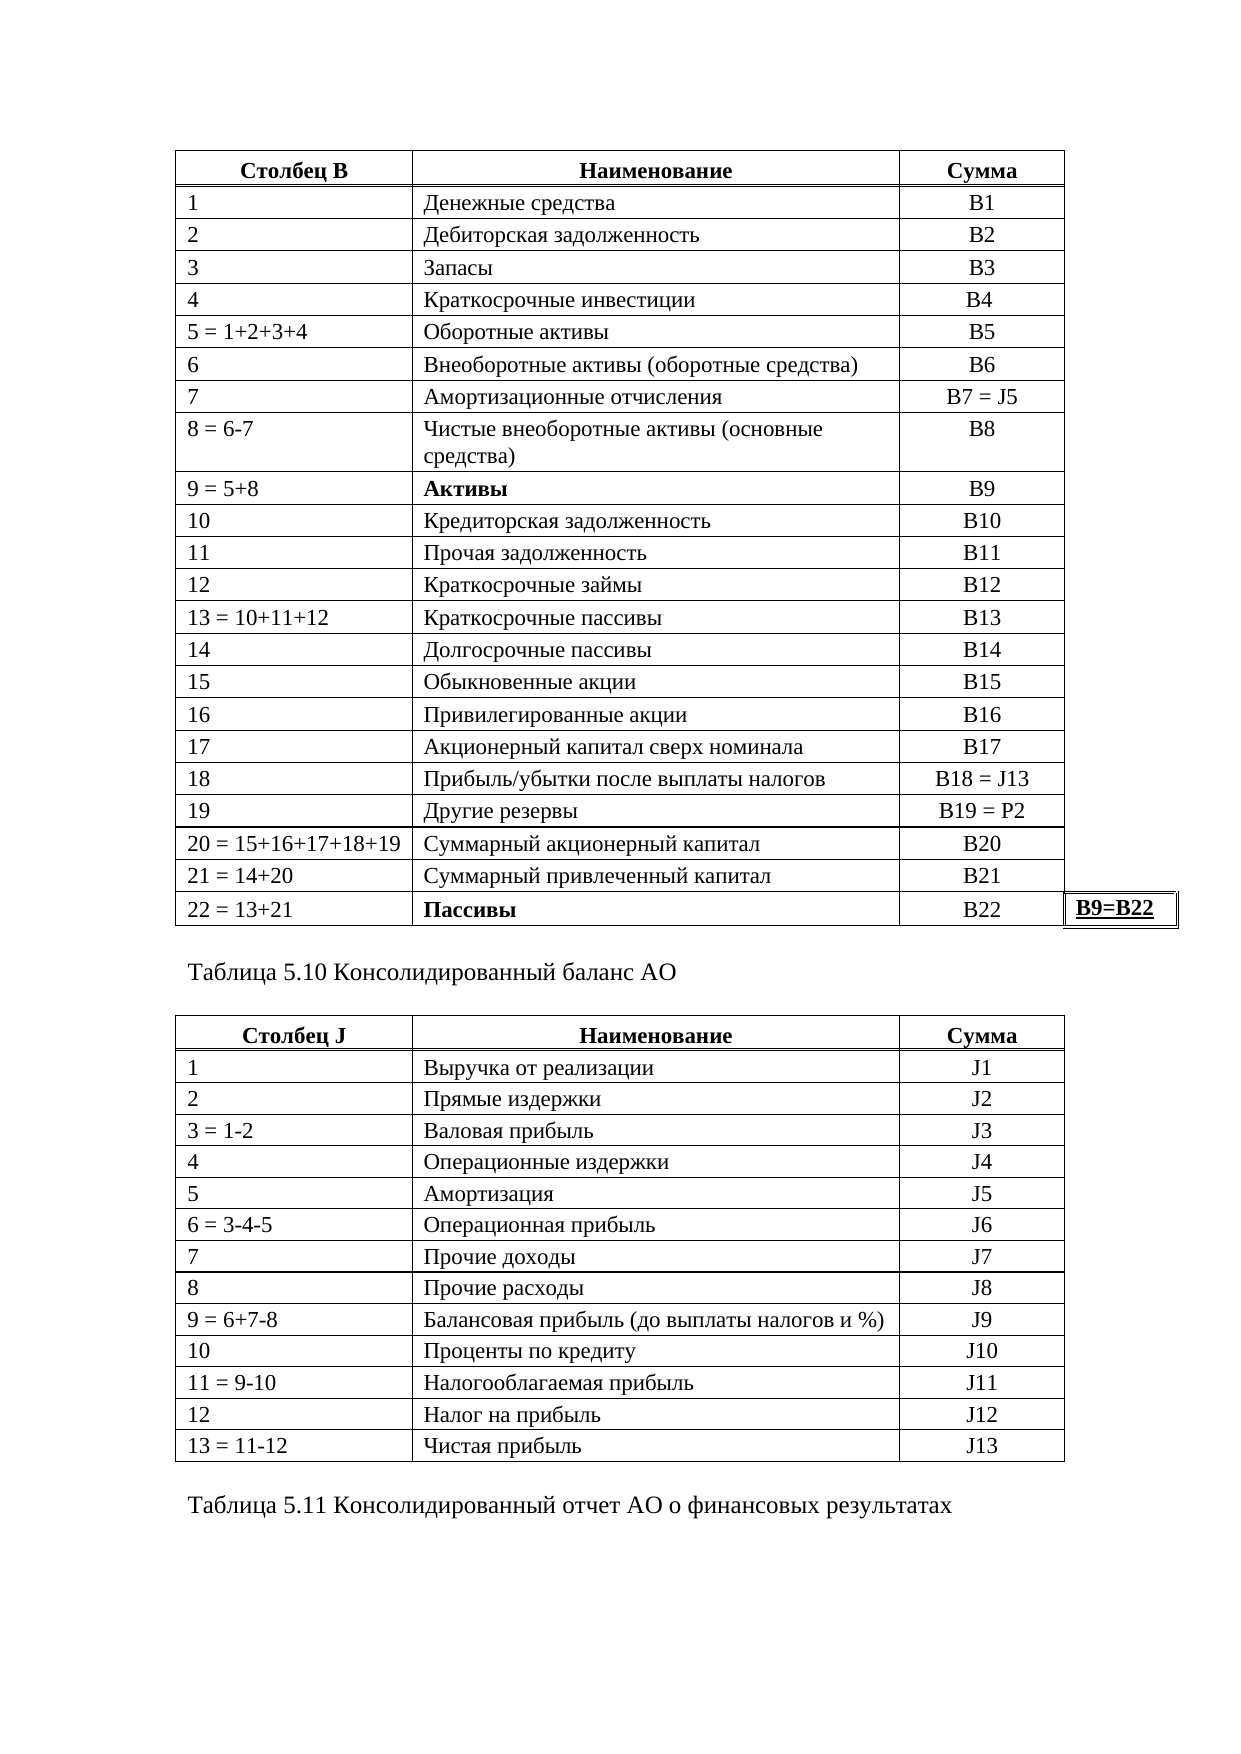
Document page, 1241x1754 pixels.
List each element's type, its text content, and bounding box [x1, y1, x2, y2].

table_cell Запасы [413, 251, 899, 283]
table_cell 3 [176, 251, 412, 283]
table_cell [1065, 600, 1177, 633]
table_cell J10 [900, 1336, 1064, 1366]
table_cell В1 [900, 187, 1064, 218]
table_cell Прямые издержки [413, 1083, 899, 1113]
table_cell В12 [900, 569, 1064, 600]
table_cell Другие резервы [413, 795, 899, 826]
table_cell В11 [900, 537, 1064, 568]
table_cell [1065, 504, 1177, 536]
table_cell 17 [176, 731, 412, 762]
table_cell 19 [176, 795, 412, 826]
table_cell 5 = 1+2+3+4 [176, 316, 412, 347]
table_cell В13 [900, 601, 1064, 633]
table_cell Долгосрочные пассивы [413, 634, 899, 665]
table_cell J7 [900, 1241, 1064, 1271]
table_cell В10 [900, 505, 1064, 536]
table_cell 11 [176, 537, 412, 568]
table_cell J13 [900, 1430, 1064, 1461]
table_cell Краткосрочные займы [413, 569, 899, 600]
table_cell [1065, 315, 1177, 347]
table_cell В6 [900, 348, 1064, 379]
table_cell Внеоборотные активы (оборотные средства) [413, 348, 899, 379]
table_cell Валовая прибыль [413, 1115, 899, 1145]
table_cell Проценты по кредиту [413, 1336, 899, 1366]
table_cell [1065, 762, 1177, 794]
table_header Сумма [900, 1016, 1064, 1048]
table_cell В5 [900, 316, 1064, 347]
table_cell Выручка от реализации [413, 1051, 899, 1082]
table_cell Прочие расходы [413, 1273, 899, 1303]
table_cell 9 = 6+7-8 [176, 1304, 412, 1334]
table_cell 22 = 13+21 [176, 892, 412, 925]
table_header Столбец В [176, 151, 412, 184]
table_cell Пассивы [413, 892, 899, 925]
table_cell Привилегированные акции [413, 698, 899, 729]
table_cell J3 [900, 1115, 1064, 1145]
table_cell 6 [176, 348, 412, 379]
table_cell В20 [900, 828, 1064, 859]
table_cell 5 [176, 1178, 412, 1208]
table_cell [1065, 794, 1177, 826]
table_cell [1065, 218, 1177, 250]
table_cell [1065, 347, 1177, 379]
table_cell В15 [900, 666, 1064, 697]
table_cell Краткосрочные пассивы [413, 601, 899, 633]
table_header Столбец J [176, 1016, 412, 1048]
table_cell 18 [176, 763, 412, 794]
table_cell 21 = 14+20 [176, 860, 412, 891]
table_cell [1065, 471, 1177, 503]
table_header Наименование [413, 1016, 899, 1048]
table_cell 10 [176, 505, 412, 536]
table_cell Оборотные активы [413, 316, 899, 347]
table_cell J8 [900, 1273, 1064, 1303]
table_cell J9 [900, 1304, 1064, 1334]
table_cell В16 [900, 698, 1064, 729]
table_cell В18 = J13 [900, 763, 1064, 794]
table_cell Активы [413, 472, 899, 503]
table_cell 12 [176, 1399, 412, 1429]
table_cell Суммарный привлеченный капитал [413, 860, 899, 891]
subtitle Таблица 5.10 Консолидированный баланс АО [187, 957, 1088, 986]
table_cell 6 = 3-4-5 [176, 1209, 412, 1240]
table_cell Налог на прибыль [413, 1399, 899, 1429]
table_cell Прочая задолженность [413, 537, 899, 568]
table_header Наименование [413, 151, 899, 184]
table_cell Прочие доходы [413, 1241, 899, 1271]
table_cell В19 = Р2 [900, 795, 1064, 826]
table_cell 2 [176, 1083, 412, 1113]
table_cell 14 [176, 634, 412, 665]
table_cell J5 [900, 1178, 1064, 1208]
table_cell 7 [176, 1241, 412, 1271]
table_cell [1065, 665, 1177, 697]
table_cell 9 = 5+8 [176, 472, 412, 503]
table_cell [1065, 380, 1177, 412]
table_cell В2 [900, 219, 1064, 250]
table_cell J11 [900, 1367, 1064, 1398]
table_cell 11 = 9-10 [176, 1367, 412, 1398]
table_cell 1 [176, 187, 412, 218]
table_cell [1065, 633, 1177, 665]
table_cell В22 [900, 892, 1063, 925]
table_cell В9 [900, 472, 1064, 503]
table_cell В17 [900, 731, 1064, 762]
subtitle Таблица 5.11 Консолидированный отчет АО о финансовых результатах [187, 1491, 1053, 1519]
table_cell Акционерный капитал сверх номинала [413, 731, 899, 762]
table_cell В21 [900, 860, 1064, 891]
table_cell 4 [176, 284, 412, 315]
table_cell 8 = 6-7 [176, 413, 412, 471]
table_cell Операционные издержки [413, 1146, 899, 1177]
table_cell Дебиторская задолженность [413, 219, 899, 250]
table_cell [1065, 184, 1177, 218]
table_cell 13 = 11-12 [176, 1430, 412, 1461]
table_cell 1 [176, 1051, 412, 1082]
table_cell Кредиторская задолженность [413, 505, 899, 536]
table_cell Краткосрочные инвестиции [413, 284, 899, 315]
table_cell J6 [900, 1209, 1064, 1240]
table_header [1065, 150, 1177, 184]
table_cell В4 [900, 284, 1064, 315]
table_cell 4 [176, 1146, 412, 1177]
table_cell [1065, 730, 1177, 762]
table_cell В7 = J5 [900, 381, 1064, 412]
table_cell 2 [176, 219, 412, 250]
table_cell [1065, 826, 1177, 859]
table_cell Обыкновенные акции [413, 666, 899, 697]
table_cell [1065, 568, 1177, 600]
table_cell 12 [176, 569, 412, 600]
table_cell Балансовая прибыль (до выплаты налогов и %) [413, 1304, 899, 1334]
table_header Сумма [900, 151, 1064, 184]
table_cell В9=В22 [1065, 891, 1177, 925]
table_cell 7 [176, 381, 412, 412]
table_cell Амортизация [413, 1178, 899, 1208]
table_cell 3 = 1-2 [176, 1115, 412, 1145]
table_cell 16 [176, 698, 412, 729]
table_cell Чистые внеоборотные активы (основные средства) [413, 413, 899, 471]
table_cell В8 [900, 413, 1064, 471]
table_cell J12 [900, 1399, 1064, 1429]
table_cell 10 [176, 1336, 412, 1366]
table_cell [1065, 697, 1177, 729]
table_cell В3 [900, 251, 1064, 283]
table_cell [1065, 283, 1177, 315]
table_cell [1065, 250, 1177, 283]
table_cell Налогооблагаемая прибыль [413, 1367, 899, 1398]
table_cell [1065, 859, 1177, 891]
table_cell Денежные средства [413, 187, 899, 218]
table_cell Чистая прибыль [413, 1430, 899, 1461]
table_cell J4 [900, 1146, 1064, 1177]
table_cell В14 [900, 634, 1064, 665]
table_cell Операционная прибыль [413, 1209, 899, 1240]
table_cell [1065, 536, 1177, 568]
table_cell J2 [900, 1083, 1064, 1113]
table_cell 15 [176, 666, 412, 697]
table_cell Прибыль/убытки после выплаты налогов [413, 763, 899, 794]
table_cell Амортизационные отчисления [413, 381, 899, 412]
table_cell 13 = 10+11+12 [176, 601, 412, 633]
table_cell Суммарный акционерный капитал [413, 828, 899, 859]
table_cell 20 = 15+16+17+18+19 [176, 828, 412, 859]
table_cell [1065, 412, 1177, 471]
table_cell 8 [176, 1273, 412, 1303]
table_cell J1 [900, 1051, 1064, 1082]
